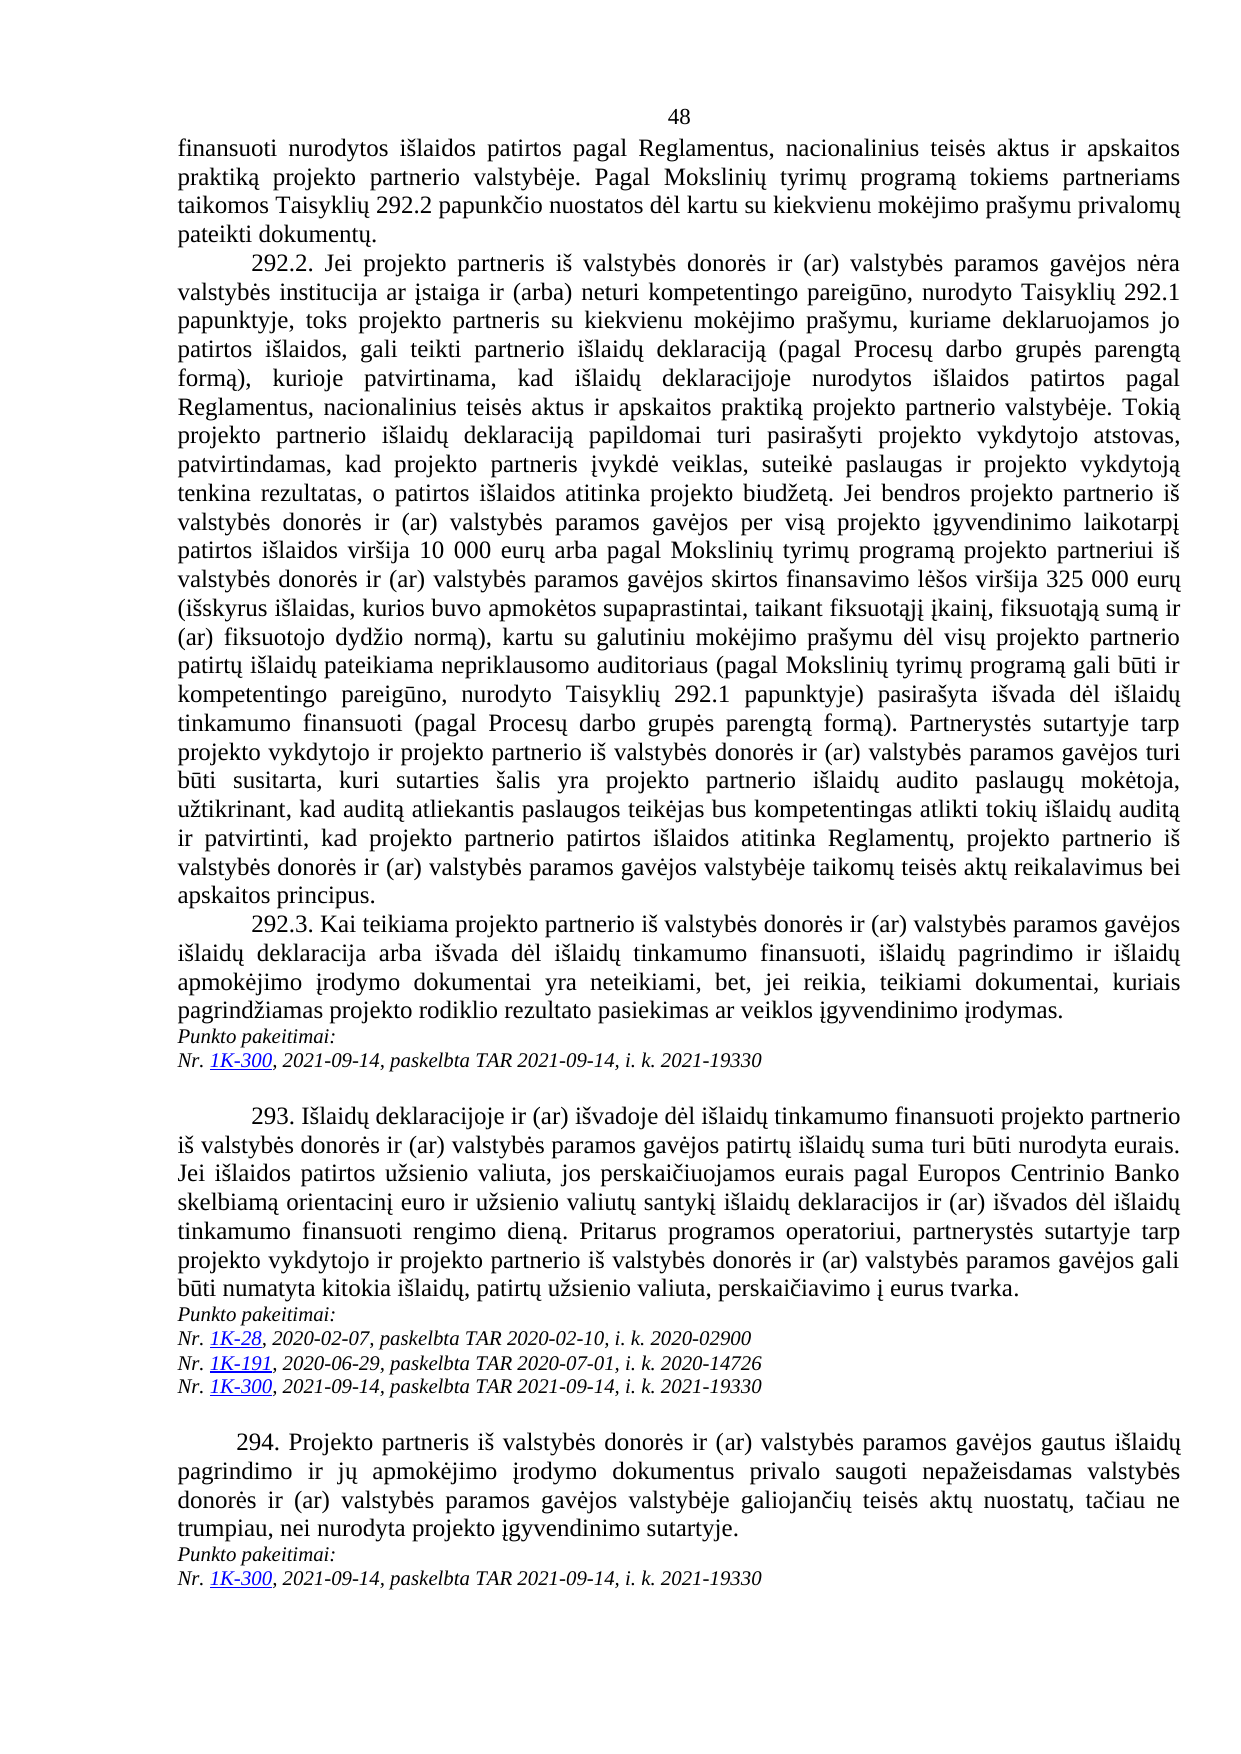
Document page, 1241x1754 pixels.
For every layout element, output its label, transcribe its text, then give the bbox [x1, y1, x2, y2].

text Punkto pakeitimai: [177, 1302, 1181, 1326]
text Nr. 1K-28, 2020-02-07, paskelbta TAR 2020-02-10, i. k. 2020-02900 [177, 1326, 1181, 1350]
text Punkto pakeitimai: [177, 1024, 1181, 1048]
text Nr. 1K-191, 2020-06-29, paskelbta TAR 2020-07-01, i. k. 2020-14726 [177, 1350, 1181, 1374]
text 293. Išlaidų deklaracijoje ir (ar) išvadoje dėl išlaidų tinkamumo finansuoti projekto partnerio iš valstybės donorės ir (ar) valstybės paramos gavėjos patirtų išlaidų suma turi būti nurodyta eurais. Jei išlaidos patirtos užsienio valiuta, jos perskaičiuojamos eurais pagal Europos Centrinio Banko skelbiamą orientacinį euro ir užsienio valiutų santykį išlaidų deklaracijos ir (ar) išvados dėl išlaidų tinkamumo finansuoti rengimo dieną. Pritarus programos operatoriui, partnerystės sutartyje tarp projekto vykdytojo ir projekto partnerio iš valstybės donorės ir (ar) valstybės paramos gavėjos gali būti numatyta kitokia išlaidų, patirtų užsienio valiuta, perskaičiavimo į eurus tvarka. [177, 1101, 1181, 1302]
text finansuoti nurodytos išlaidos patirtos pagal Reglamentus, nacionalinius teisės aktus ir apskaitos praktiką projekto partnerio valstybėje. Pagal Mokslinių tyrimų programą tokiems partneriams taikomos Taisyklių 292.2 papunkčio nuostatos dėl kartu su kiekvienu mokėjimo prašymu privalomų pateikti dokumentų. [177, 133, 1181, 248]
text 292.2. Jei projekto partneris iš valstybės donorės ir (ar) valstybės paramos gavėjos nėra valstybės institucija ar įstaiga ir (arba) neturi kompetentingo pareigūno, nurodyto Taisyklių 292.1 papunktyje, toks projekto partneris su kiekvienu mokėjimo prašymu, kuriame deklaruojamos jo patirtos išlaidos, gali teikti partnerio išlaidų deklaraciją (pagal Procesų darbo grupės parengtą formą), kurioje patvirtinama, kad išlaidų deklaracijoje nurodytos išlaidos patirtos pagal Reglamentus, nacionalinius teisės aktus ir apskaitos praktiką projekto partnerio valstybėje. Tokią projekto partnerio išlaidų deklaraciją papildomai turi pasirašyti projekto vykdytojo atstovas, patvirtindamas, kad projekto partneris įvykdė veiklas, suteikė paslaugas ir projekto vykdytoją tenkina rezultatas, o patirtos išlaidos atitinka projekto biudžetą. Jei bendros projekto partnerio iš valstybės donorės ir (ar) valstybės paramos gavėjos per visą projekto įgyvendinimo laikotarpį patirtos išlaidos viršija 10 000 eurų arba pagal Mokslinių tyrimų programą projekto partneriui iš valstybės donorės ir (ar) valstybės paramos gavėjos skirtos finansavimo lėšos viršija 325 000 eurų (išskyrus išlaidas, kurios buvo apmokėtos supaprastintai, taikant fiksuotąjį įkainį, fiksuotąją sumą ir (ar) fiksuotojo dydžio normą), kartu su galutiniu mokėjimo prašymu dėl visų projekto partnerio patirtų išlaidų pateikiama nepriklausomo auditoriaus (pagal Mokslinių tyrimų programą gali būti ir kompetentingo pareigūno, nurodyto Taisyklių 292.1 papunktyje) pasirašyta išvada dėl išlaidų tinkamumo finansuoti (pagal Procesų darbo grupės parengtą formą). Partnerystės sutartyje tarp projekto vykdytojo ir projekto partnerio iš valstybės donorės ir (ar) valstybės paramos gavėjos turi būti susitarta, kuri sutarties šalis yra projekto partnerio išlaidų audito paslaugų mokėtoja, užtikrinant, kad auditą atliekantis paslaugos teikėjas bus kompetentingas atlikti tokių išlaidų auditą ir patvirtinti, kad projekto partnerio patirtos išlaidos atitinka Reglamentų, projekto partnerio iš valstybės donorės ir (ar) valstybės paramos gavėjos valstybėje taikomų teisės aktų reikalavimus bei apskaitos principus. [177, 248, 1181, 909]
text Punkto pakeitimai: [177, 1542, 1181, 1566]
text 292.3. Kai teikiama projekto partnerio iš valstybės donorės ir (ar) valstybės paramos gavėjos išlaidų deklaracija arba išvada dėl išlaidų tinkamumo finansuoti, išlaidų pagrindimo ir išlaidų apmokėjimo įrodymo dokumentai yra neteikiami, bet, jei reikia, teikiami dokumentai, kuriais pagrindžiamas projekto rodiklio rezultato pasiekimas ar veiklos įgyvendinimo įrodymas. [177, 909, 1181, 1024]
text 294. Projekto partneris iš valstybės donorės ir (ar) valstybės paramos gavėjos gautus išlaidų pagrindimo ir jų apmokėjimo įrodymo dokumentus privalo saugoti nepažeisdamas valstybės donorės ir (ar) valstybės paramos gavėjos valstybėje galiojančių teisės aktų nuostatų, tačiau ne trumpiau, nei nurodyta projekto įgyvendinimo sutartyje. [177, 1427, 1181, 1542]
text Nr. 1K-300, 2021-09-14, paskelbta TAR 2021-09-14, i. k. 2021-19330 [177, 1048, 1181, 1072]
text Nr. 1K-300, 2021-09-14, paskelbta TAR 2021-09-14, i. k. 2021-19330 [177, 1374, 1181, 1398]
text Nr. 1K-300, 2021-09-14, paskelbta TAR 2021-09-14, i. k. 2021-19330 [177, 1566, 1181, 1590]
